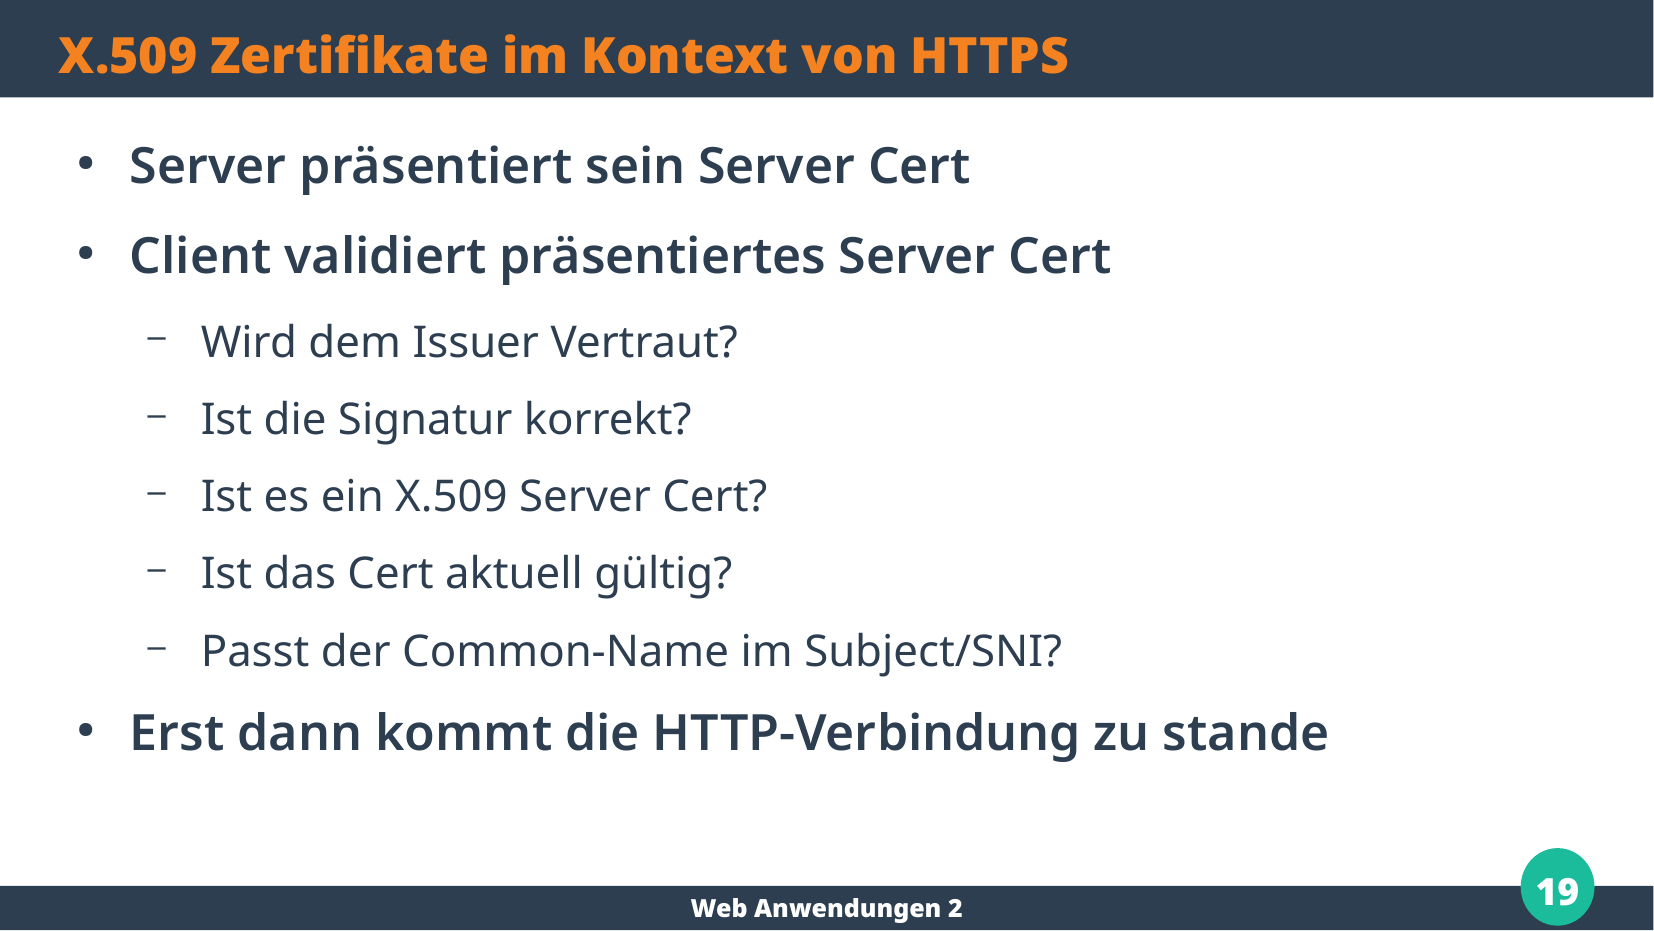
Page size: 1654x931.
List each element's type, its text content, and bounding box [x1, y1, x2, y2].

list Server präsentiert sein Server Cert Client validiert präsentiertes Server Cert Wird dem Issuer Vertraut? Ist die Signatur korrekt? Ist es ein X.509 Server Cert? Ist das Cert aktuell gültig? Passt der Common-Name im Subject/SNI? Erst dann kommt die HTTP-Verbindung zu stande [59, 129, 1595, 864]
title X.509 Zertifikate im Kontext von HTTPS [59, 8, 1595, 89]
